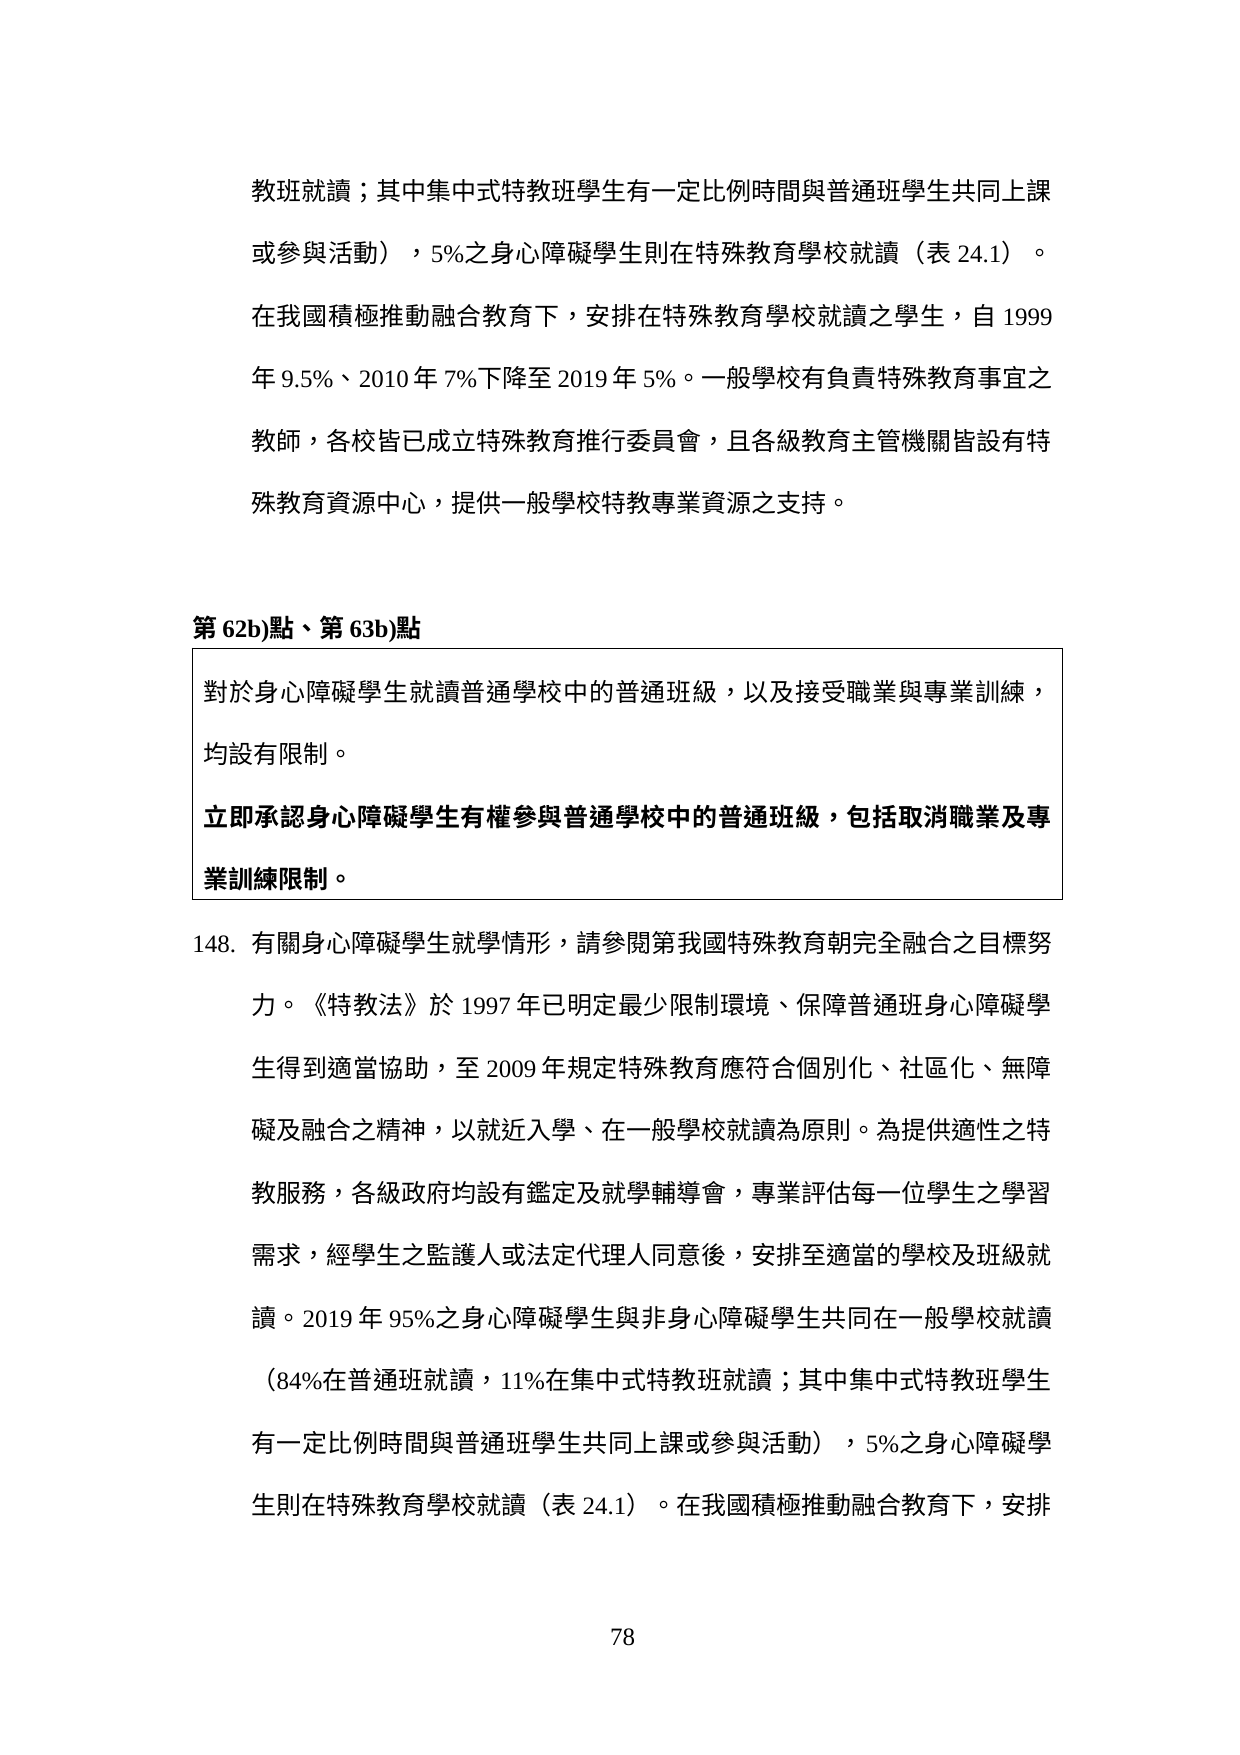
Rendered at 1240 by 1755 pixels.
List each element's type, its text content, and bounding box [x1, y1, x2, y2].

table_header 對於身心障礙學生就讀普通學校中的普通班級，以及接受職業與專業訓練，均設有限制。 立即承認身心障礙學生有權參與普通學校中的普通班級，包括取消職業及專業訓練限制。 [193, 649, 1062, 899]
list 教班就讀；其中集中式特教班學生有一定比例時間與普通班學生共同上課或參與活動），5%之身心障礙學生則在特殊教育學校就讀（表24.1）。在我國積極推動融合教育下，安排在特殊教育學校就讀之學生，自1999年9.5%、2010年7%下降至2019年5%。一般學校有負責特殊教育事宜之教師，各校皆已成立特殊教育推行委員會，且各級教育主管機關皆設有特殊教育資源中心，提供一般學校特教專業資源之支持。 [192, 148, 1052, 523]
list 有關身心障礙學生就學情形，請參閱第147項。 [192, 900, 1052, 1525]
subtitle 第62b)點、第63b)點 [192, 585, 1052, 648]
